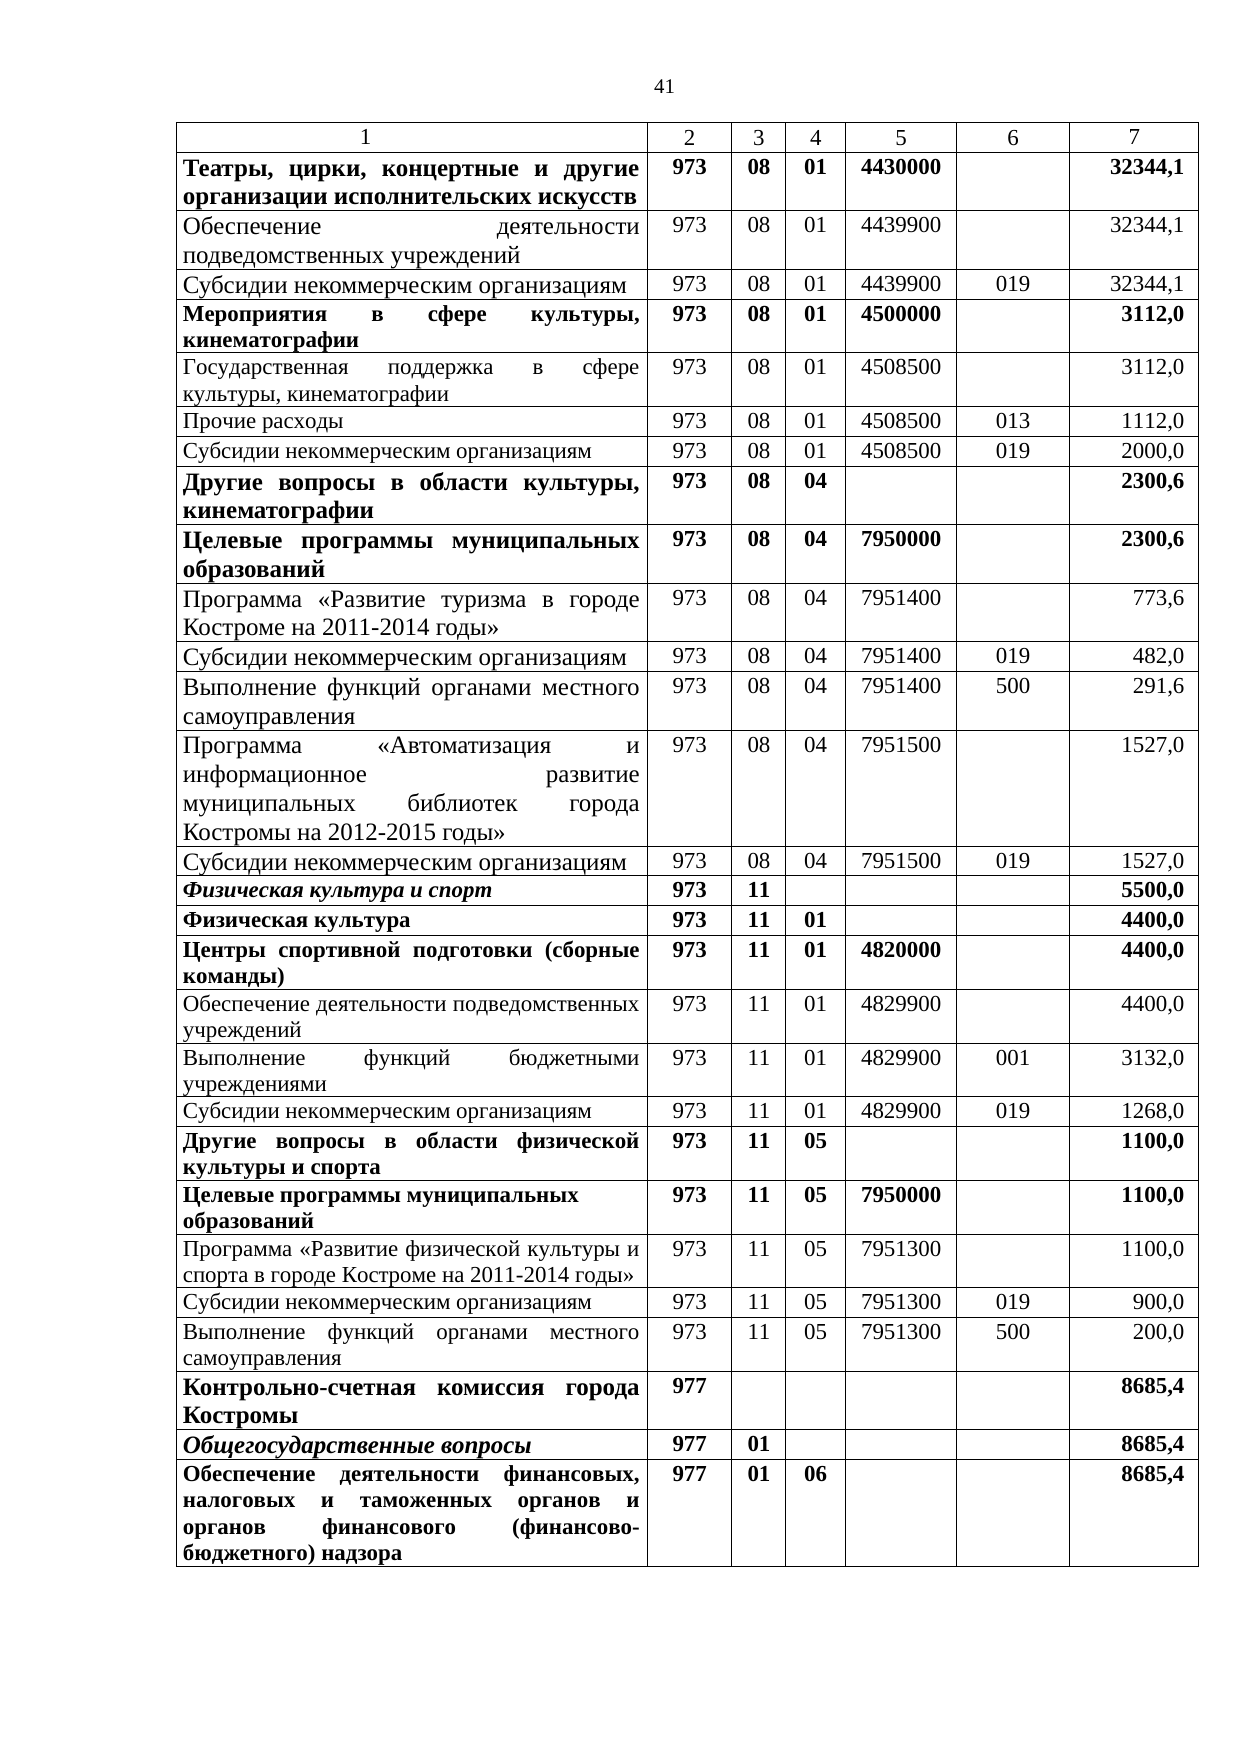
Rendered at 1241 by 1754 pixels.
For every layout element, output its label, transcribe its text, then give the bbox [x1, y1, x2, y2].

table_cell [957, 353, 1069, 406]
table_cell [1199, 989, 1235, 1042]
table_cell 973 [648, 437, 731, 466]
table_cell Выполнение функций бюджетными учреждениями [177, 1044, 647, 1096]
table_cell [957, 584, 1069, 641]
table_cell 3112,0 [1070, 353, 1198, 406]
table_cell [957, 300, 1069, 352]
table_cell [957, 1372, 1069, 1429]
table_cell [1199, 436, 1235, 466]
table_cell 5500,0 [1070, 876, 1198, 905]
table_cell [1199, 1126, 1235, 1180]
table_cell [1199, 846, 1235, 875]
table_cell Выполнение функций органами местного самоуправления [177, 672, 647, 729]
table_cell 973 [648, 525, 731, 583]
table_cell 7951300 [846, 1235, 956, 1287]
table_cell 4829900 [846, 990, 956, 1042]
table_cell 01 [786, 936, 845, 989]
table_cell 08 [732, 847, 785, 875]
table_cell 8685,4 [1070, 1460, 1198, 1566]
table_cell 08 [732, 642, 785, 671]
table_header 7 [1070, 123, 1198, 152]
table_cell [957, 153, 1069, 210]
table_cell [1199, 1180, 1235, 1233]
table_cell [1199, 1234, 1235, 1287]
table_cell 019 [957, 1288, 1069, 1317]
table_cell Контрольно-счетная комиссия города Костромы [177, 1372, 647, 1429]
table_cell 01 [786, 211, 845, 269]
table_cell 4508500 [846, 353, 956, 406]
table_cell 08 [732, 467, 785, 524]
table_cell 08 [732, 300, 785, 352]
table_cell 08 [732, 525, 785, 583]
table_cell [1199, 1317, 1235, 1371]
table_cell 973 [648, 847, 731, 875]
table_cell Субсидии некоммерческим организациям [177, 1097, 647, 1126]
table_cell [957, 1430, 1069, 1459]
table_cell 04 [786, 672, 845, 729]
table_cell [1199, 299, 1235, 352]
table_cell 11 [732, 876, 785, 905]
table_cell [1199, 730, 1235, 846]
table_header [1199, 122, 1235, 152]
table_cell 973 [648, 1127, 731, 1180]
table_cell Программа «Автоматизация и информационное развитие муниципальных библиотек города Костромы на 2012-2015 годы» [177, 731, 647, 846]
table_cell 08 [732, 353, 785, 406]
table_cell [786, 1372, 845, 1429]
table_cell [846, 876, 956, 905]
table_cell 01 [786, 1097, 845, 1126]
table_cell 08 [732, 731, 785, 846]
table_cell Субсидии некоммерческим организациям [177, 847, 647, 875]
table_cell [1199, 1371, 1235, 1429]
table_cell 32344,1 [1070, 211, 1198, 269]
table_cell 08 [732, 584, 785, 641]
table_cell Центры спортивной подготовки (сборные команды) [177, 936, 647, 989]
table_cell 4400,0 [1070, 906, 1198, 935]
table_cell [1199, 1429, 1235, 1459]
table_cell [957, 906, 1069, 935]
table_cell 973 [648, 990, 731, 1042]
table_cell 4508500 [846, 407, 956, 436]
table_cell [957, 525, 1069, 583]
table_cell 973 [648, 906, 731, 935]
table_cell 973 [648, 153, 731, 210]
table_cell 05 [786, 1235, 845, 1287]
table_cell 973 [648, 353, 731, 406]
table_cell 01 [732, 1460, 785, 1566]
table_cell 7951500 [846, 847, 956, 875]
table_cell 200,0 [1070, 1318, 1198, 1371]
table_cell [1199, 875, 1235, 905]
table_cell 973 [648, 876, 731, 905]
table_cell 11 [732, 1181, 785, 1233]
table_cell 013 [957, 407, 1069, 436]
table_cell [957, 731, 1069, 846]
table_header 3 [732, 123, 785, 152]
table_cell 1527,0 [1070, 847, 1198, 875]
table_cell 7951300 [846, 1288, 956, 1317]
table_cell 019 [957, 847, 1069, 875]
table_cell 973 [648, 211, 731, 269]
table_cell [846, 1127, 956, 1180]
table_cell [1199, 1459, 1235, 1566]
table_cell 1112,0 [1070, 407, 1198, 436]
table_cell 04 [786, 847, 845, 875]
table_cell 01 [786, 437, 845, 466]
table_cell Субсидии некоммерческим организациям [177, 1288, 647, 1317]
table_cell [1199, 905, 1235, 935]
table_header 4 [786, 123, 845, 152]
table_cell Физическая культура и спорт [177, 876, 647, 905]
table_cell 08 [732, 153, 785, 210]
table_cell 019 [957, 437, 1069, 466]
table_cell 977 [648, 1430, 731, 1459]
table_cell [846, 467, 956, 524]
table_cell 500 [957, 672, 1069, 729]
table_cell 973 [648, 270, 731, 298]
table_cell 2000,0 [1070, 437, 1198, 466]
table_cell [846, 1460, 956, 1566]
table_cell [786, 876, 845, 905]
table_cell [957, 990, 1069, 1042]
table_cell 01 [786, 270, 845, 298]
table_cell 11 [732, 906, 785, 935]
table_cell Обеспечение деятельности подведомственных учреждений [177, 990, 647, 1042]
table_cell [957, 936, 1069, 989]
table_cell 2300,6 [1070, 525, 1198, 583]
table_cell 7951400 [846, 672, 956, 729]
table_cell Субсидии некоммерческим организациям [177, 437, 647, 466]
table_cell 08 [732, 672, 785, 729]
table_cell 7951400 [846, 642, 956, 671]
table_cell [957, 1181, 1069, 1233]
table_cell Целевые программы муниципальных образований [177, 525, 647, 583]
table_cell Театры, цирки, концертные и другие организации исполнительских искусств [177, 153, 647, 210]
table_cell 01 [786, 153, 845, 210]
table_cell Общегосударственные вопросы [177, 1430, 647, 1459]
table_cell [1199, 269, 1235, 298]
table_cell [1199, 152, 1235, 210]
table_cell 973 [648, 1097, 731, 1126]
table_cell 973 [648, 1235, 731, 1287]
table_cell 1100,0 [1070, 1127, 1198, 1180]
table_cell 11 [732, 1127, 785, 1180]
table_cell 06 [786, 1460, 845, 1566]
table_header 6 [957, 123, 1069, 152]
table_cell 05 [786, 1127, 845, 1180]
table_cell [1199, 1096, 1235, 1126]
table_cell Мероприятия в сфере культуры, кинематографии [177, 300, 647, 352]
table_cell [846, 906, 956, 935]
table_cell 11 [732, 1097, 785, 1126]
table_cell [1199, 641, 1235, 671]
table_cell 01 [786, 407, 845, 436]
table_cell Субсидии некоммерческим организациям [177, 642, 647, 671]
table_cell 482,0 [1070, 642, 1198, 671]
table_cell Физическая культура [177, 906, 647, 935]
table_cell 04 [786, 584, 845, 641]
table_cell Другие вопросы в области физической культуры и спорта [177, 1127, 647, 1180]
table_cell [1199, 210, 1235, 269]
table_cell 3112,0 [1070, 300, 1198, 352]
table_cell 4500000 [846, 300, 956, 352]
table_cell 3132,0 [1070, 1044, 1198, 1096]
table_cell 04 [786, 731, 845, 846]
table_header 1 [177, 123, 647, 152]
table_cell Программа «Развитие физической культуры и спорта в городе Костроме на 2011-2014 годы» [177, 1235, 647, 1287]
table_cell 291,6 [1070, 672, 1198, 729]
table_cell [732, 1372, 785, 1429]
table_cell 973 [648, 1181, 731, 1233]
table_cell 973 [648, 642, 731, 671]
table_cell 773,6 [1070, 584, 1198, 641]
table_cell [1199, 583, 1235, 641]
table_cell [786, 1430, 845, 1459]
table_cell 08 [732, 407, 785, 436]
table_cell 973 [648, 407, 731, 436]
table_cell 973 [648, 467, 731, 524]
table_cell 977 [648, 1372, 731, 1429]
table_cell [957, 876, 1069, 905]
table_cell [957, 1127, 1069, 1180]
table_cell 7951500 [846, 731, 956, 846]
table_cell 8685,4 [1070, 1430, 1198, 1459]
table_cell 1100,0 [1070, 1181, 1198, 1233]
table_cell 500 [957, 1318, 1069, 1371]
table_cell 11 [732, 990, 785, 1042]
table_cell Прочие расходы [177, 407, 647, 436]
table_cell 08 [732, 211, 785, 269]
table_cell 7950000 [846, 525, 956, 583]
table_cell 11 [732, 1318, 785, 1371]
table_cell 973 [648, 672, 731, 729]
table_cell 1268,0 [1070, 1097, 1198, 1126]
table_cell 4508500 [846, 437, 956, 466]
table_cell 01 [786, 300, 845, 352]
table_cell 11 [732, 936, 785, 989]
table_cell 977 [648, 1460, 731, 1566]
table_cell [957, 1235, 1069, 1287]
table_header 2 [648, 123, 731, 152]
table_cell [1199, 466, 1235, 524]
table_cell 4439900 [846, 270, 956, 298]
table_cell [1199, 671, 1235, 729]
table_cell 01 [732, 1430, 785, 1459]
table_cell 973 [648, 300, 731, 352]
table_cell 11 [732, 1288, 785, 1317]
table_cell 01 [786, 1044, 845, 1096]
table_cell 973 [648, 1288, 731, 1317]
table_cell 973 [648, 1318, 731, 1371]
table_cell 01 [786, 353, 845, 406]
table_cell Обеспечение деятельности подведомственных учреждений [177, 211, 647, 269]
table_cell 7951300 [846, 1318, 956, 1371]
table_cell Другие вопросы в области культуры, кинематографии [177, 467, 647, 524]
table_cell 7950000 [846, 1181, 956, 1233]
table_cell [1199, 524, 1235, 583]
table_cell 01 [786, 906, 845, 935]
table_cell 01 [786, 990, 845, 1042]
table_cell [1199, 1287, 1235, 1317]
table_cell 04 [786, 642, 845, 671]
table_cell Государственная поддержка в сфере культуры, кинематографии [177, 353, 647, 406]
table_cell 900,0 [1070, 1288, 1198, 1317]
table_cell Субсидии некоммерческим организациям [177, 270, 647, 298]
table_cell 05 [786, 1288, 845, 1317]
table_cell 4829900 [846, 1044, 956, 1096]
table_cell [1199, 1043, 1235, 1096]
table_cell 019 [957, 270, 1069, 298]
table_cell 04 [786, 525, 845, 583]
table_cell 11 [732, 1044, 785, 1096]
table_cell [1199, 935, 1235, 989]
table_cell [1199, 406, 1235, 436]
table_cell [1199, 352, 1235, 406]
table_cell 4439900 [846, 211, 956, 269]
table_cell 4400,0 [1070, 990, 1198, 1042]
table_cell 973 [648, 731, 731, 846]
table_cell 05 [786, 1318, 845, 1371]
table_cell 08 [732, 270, 785, 298]
table_cell 001 [957, 1044, 1069, 1096]
table_cell 05 [786, 1181, 845, 1233]
table_cell 32344,1 [1070, 270, 1198, 298]
table_cell 11 [732, 1235, 785, 1287]
table_cell 4829900 [846, 1097, 956, 1126]
table_cell [957, 1460, 1069, 1566]
table_cell 32344,1 [1070, 153, 1198, 210]
table_cell Программа «Развитие туризма в городе Костроме на 2011-2014 годы» [177, 584, 647, 641]
table_cell 4820000 [846, 936, 956, 989]
table_cell 8685,4 [1070, 1372, 1198, 1429]
table_cell Обеспечение деятельности финансовых, налоговых и таможенных органов и органов финансового (финансово-бюджетного) надзора [177, 1460, 647, 1566]
table_cell 973 [648, 1044, 731, 1096]
table_cell 4430000 [846, 153, 956, 210]
table_cell 1100,0 [1070, 1235, 1198, 1287]
table_cell Выполнение функций органами местного самоуправления [177, 1318, 647, 1371]
table_cell [846, 1372, 956, 1429]
table_cell [957, 211, 1069, 269]
table_cell 1527,0 [1070, 731, 1198, 846]
table_cell 4400,0 [1070, 936, 1198, 989]
table_cell 7951400 [846, 584, 956, 641]
table_header 5 [846, 123, 956, 152]
table_cell Целевые программы муниципальных образований [177, 1181, 647, 1233]
table_cell [846, 1430, 956, 1459]
table_cell 04 [786, 467, 845, 524]
table_cell 973 [648, 936, 731, 989]
table_cell 2300,6 [1070, 467, 1198, 524]
table_cell 019 [957, 1097, 1069, 1126]
table_cell 08 [732, 437, 785, 466]
table_cell [957, 467, 1069, 524]
table_cell 019 [957, 642, 1069, 671]
table_cell 973 [648, 584, 731, 641]
